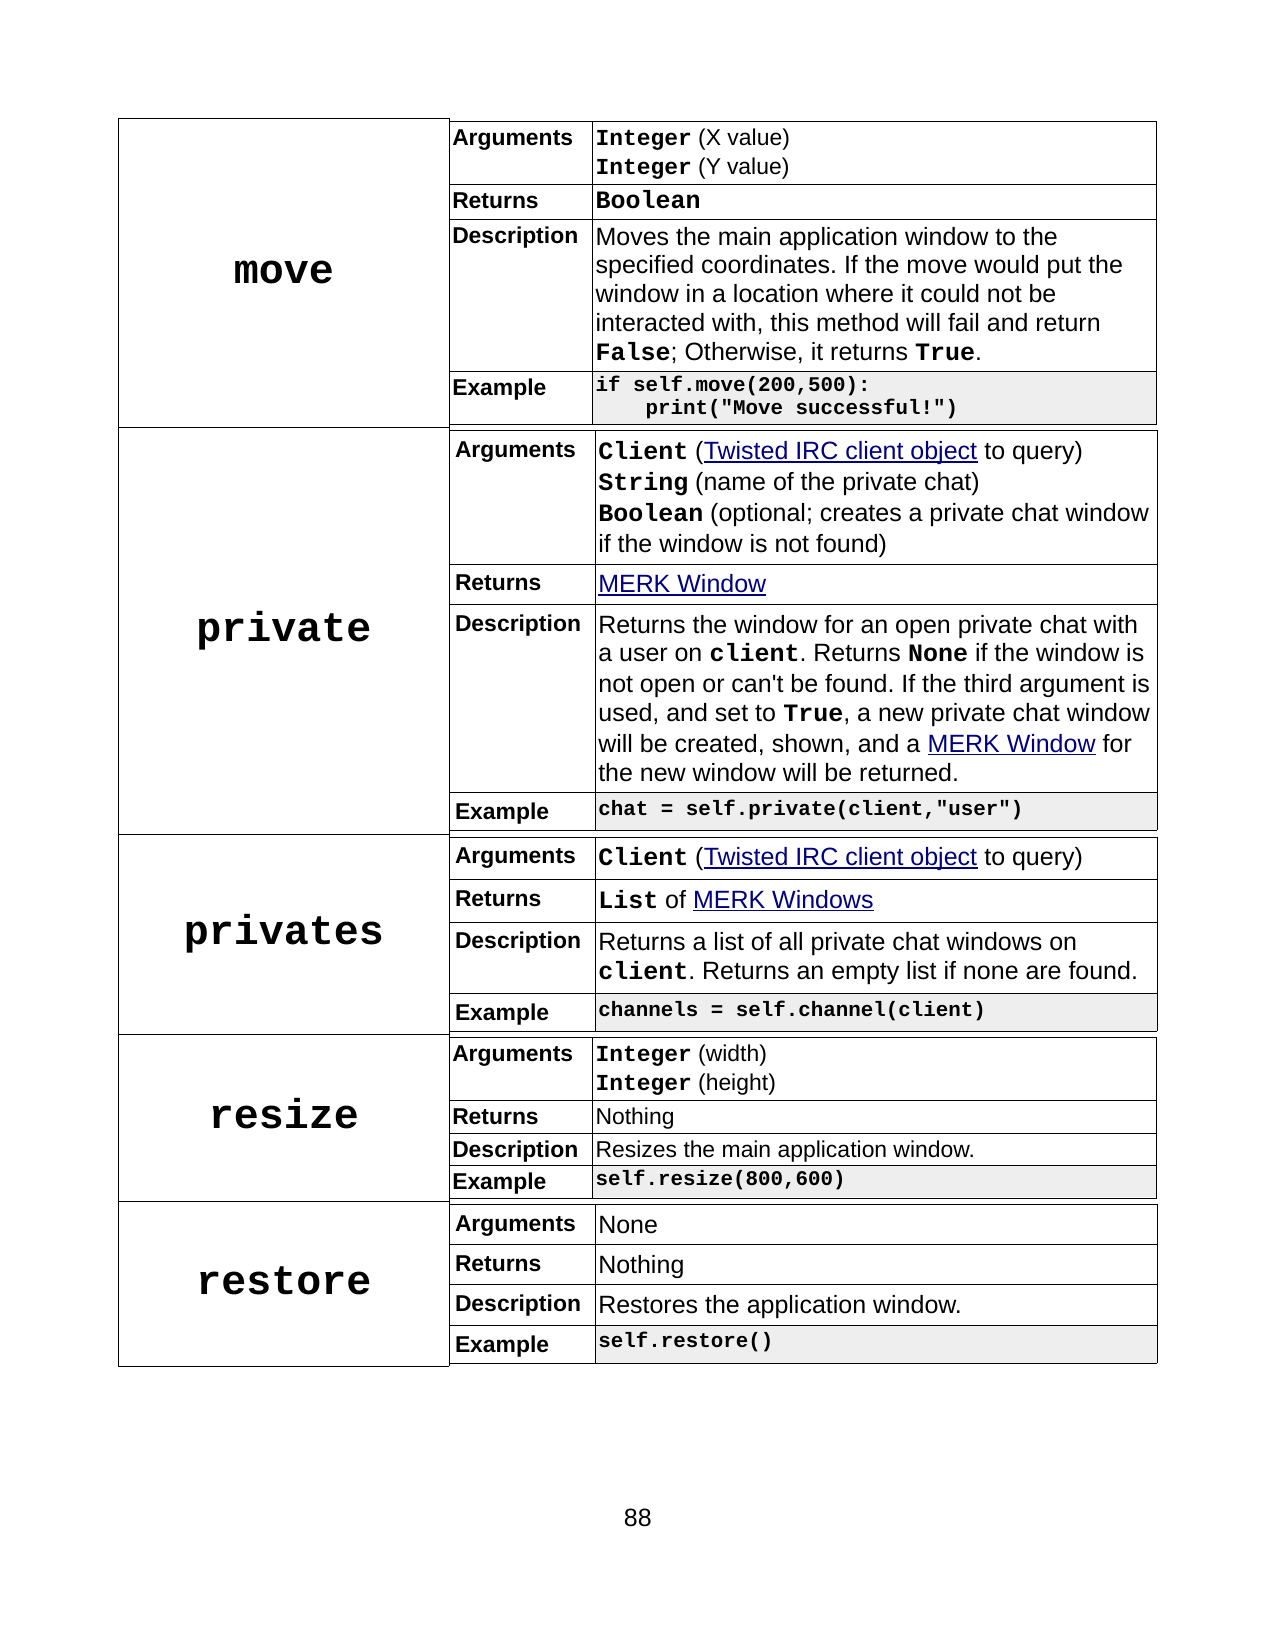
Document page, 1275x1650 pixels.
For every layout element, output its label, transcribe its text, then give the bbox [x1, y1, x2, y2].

table_cell if self.move(200,500): print("Move successful!") [593, 372, 1156, 424]
table_cell Boolean [593, 185, 1156, 218]
table_header Client (Twisted IRC client object to query) String (name of the private chat) Boolean (optional; creates a private chat window if the window is not found) [596, 431, 1157, 563]
table_cell Resizes the main application window. [593, 1134, 1156, 1165]
table_cell Description [450, 923, 595, 993]
table_cell Returns [450, 1245, 595, 1284]
table_cell self.resize(800,600) [593, 1166, 1156, 1197]
table_cell Example [450, 793, 595, 830]
table_cell Example [450, 1326, 595, 1363]
table_cell move [119, 119, 449, 427]
table_cell resize [119, 1035, 449, 1201]
table_cell Returns the window for an open private chat with a user on client. Returns None if the window is not open or can't be found. If the third argument is used, and set to True, a new private chat window will be created, shown, and a MERK Window for the new window will be returned. [596, 605, 1157, 792]
table_cell Description [450, 1134, 592, 1165]
table_header Integer (X value) Integer (Y value) [593, 122, 1156, 184]
table_cell Returns a list of all private chat windows on client. Returns an empty list if none are found. [596, 923, 1157, 993]
table_cell MERK Window [596, 565, 1157, 604]
table_cell Nothing [596, 1245, 1157, 1284]
table_cell chat = self.private(client,"user") [596, 793, 1157, 830]
table_header None [596, 1205, 1157, 1244]
table_cell self.restore() [596, 1326, 1157, 1363]
table_cell Example [450, 1166, 592, 1197]
table_cell Description [450, 220, 592, 371]
table_cell Returns [450, 185, 592, 218]
table_cell Nothing [593, 1101, 1156, 1132]
table_header Arguments [450, 1205, 595, 1244]
table_header Arguments [450, 838, 595, 879]
table_header Arguments [450, 1038, 592, 1100]
table_header Arguments [450, 431, 595, 563]
table_cell Example [450, 372, 592, 424]
table_cell Description [450, 1285, 595, 1325]
table_cell Moves the main application window to the specified coordinates. If the move would put the window in a location where it could not be interacted with, this method will fail and return False; Otherwise, it returns True. [593, 220, 1156, 371]
table_cell Restores the application window. [596, 1285, 1157, 1325]
table_header Integer (width) Integer (height) [593, 1038, 1156, 1100]
table_header Arguments [450, 122, 592, 184]
table_cell channels = self.channel(client) [596, 994, 1157, 1031]
table_cell Returns [450, 1101, 592, 1132]
table_cell Example [450, 994, 595, 1031]
table_header Client (Twisted IRC client object to query) [596, 838, 1157, 879]
table_cell Returns [450, 880, 595, 922]
table_cell List of MERK Windows [596, 880, 1157, 922]
table_cell privates [119, 835, 449, 1034]
table_cell private [119, 428, 449, 833]
table_cell Returns [450, 565, 595, 604]
table_cell restore [119, 1202, 449, 1366]
table_cell Description [450, 605, 595, 792]
